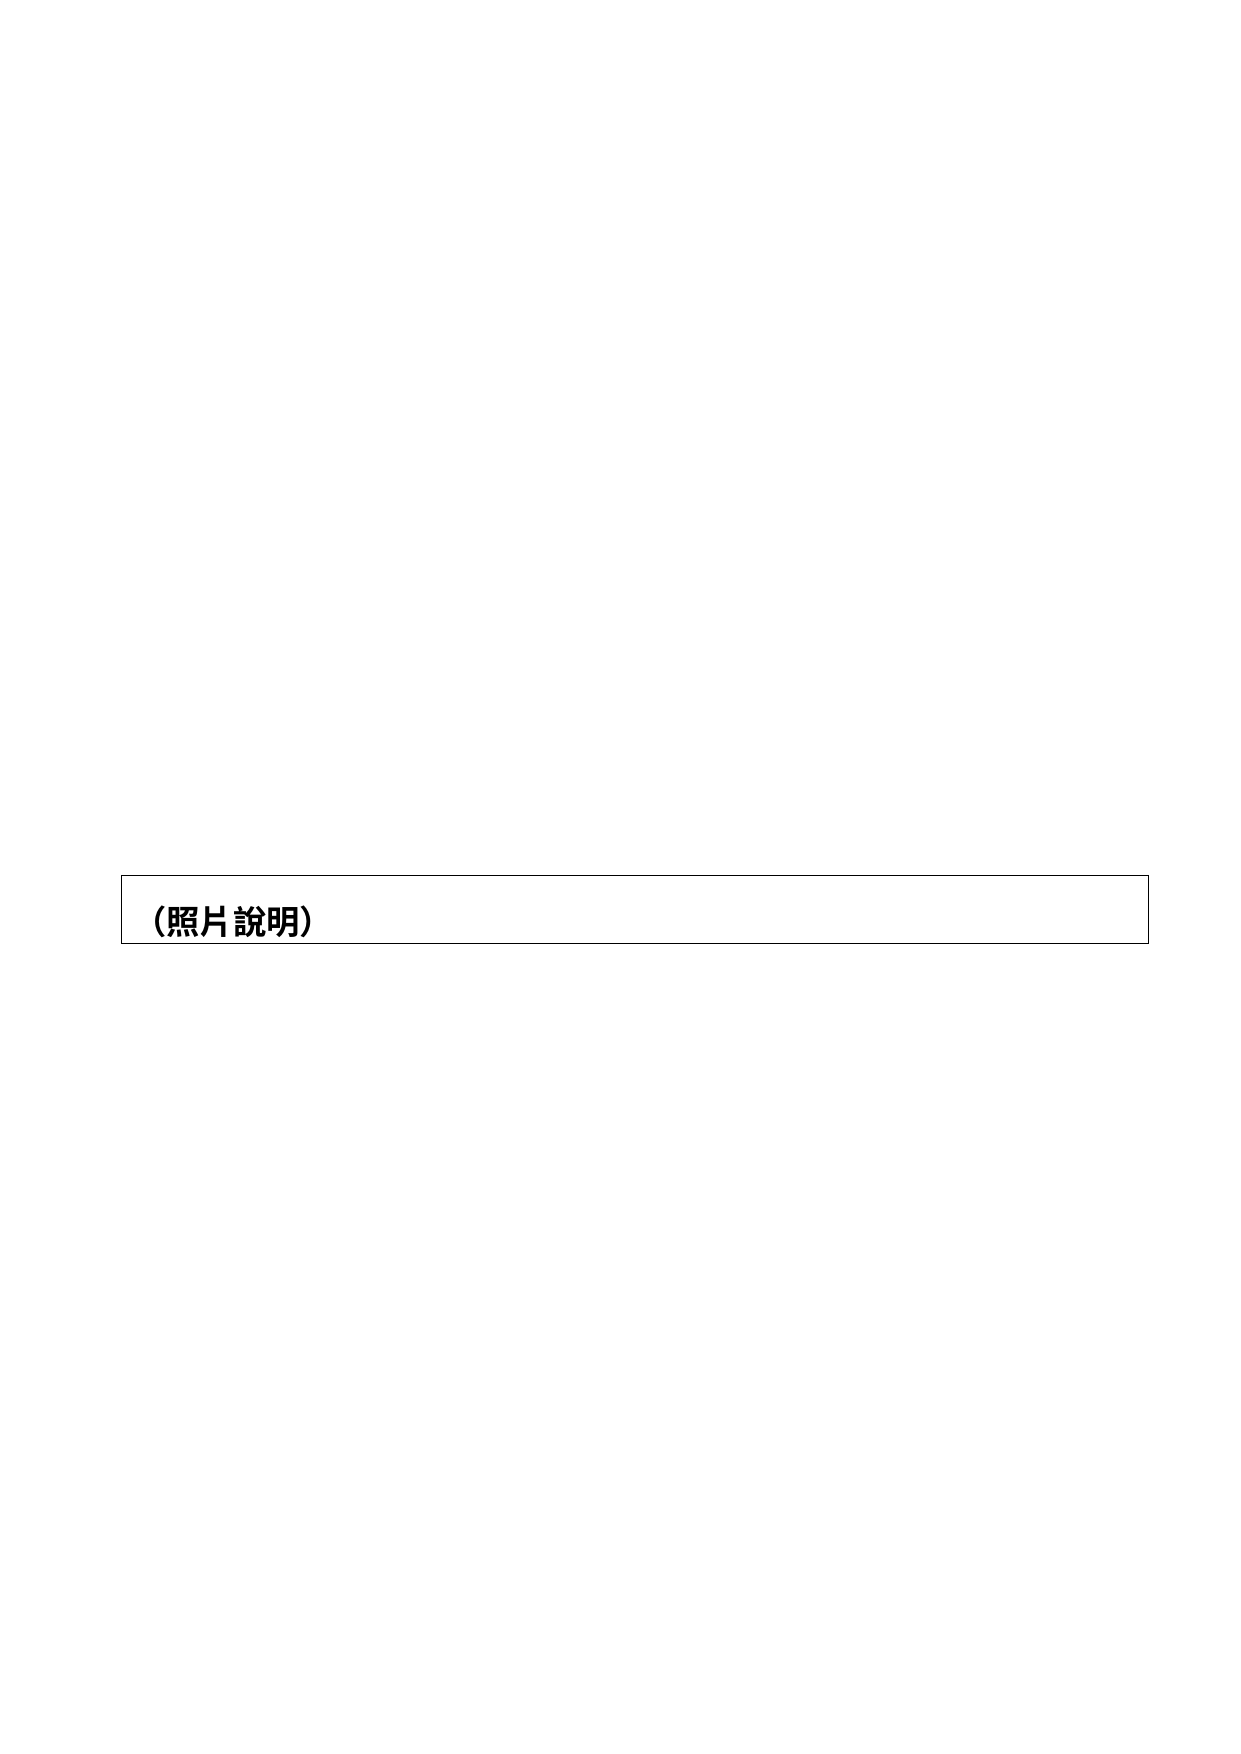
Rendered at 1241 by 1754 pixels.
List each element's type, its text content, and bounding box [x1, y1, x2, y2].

table_cell （照片說明） [122, 876, 1148, 943]
